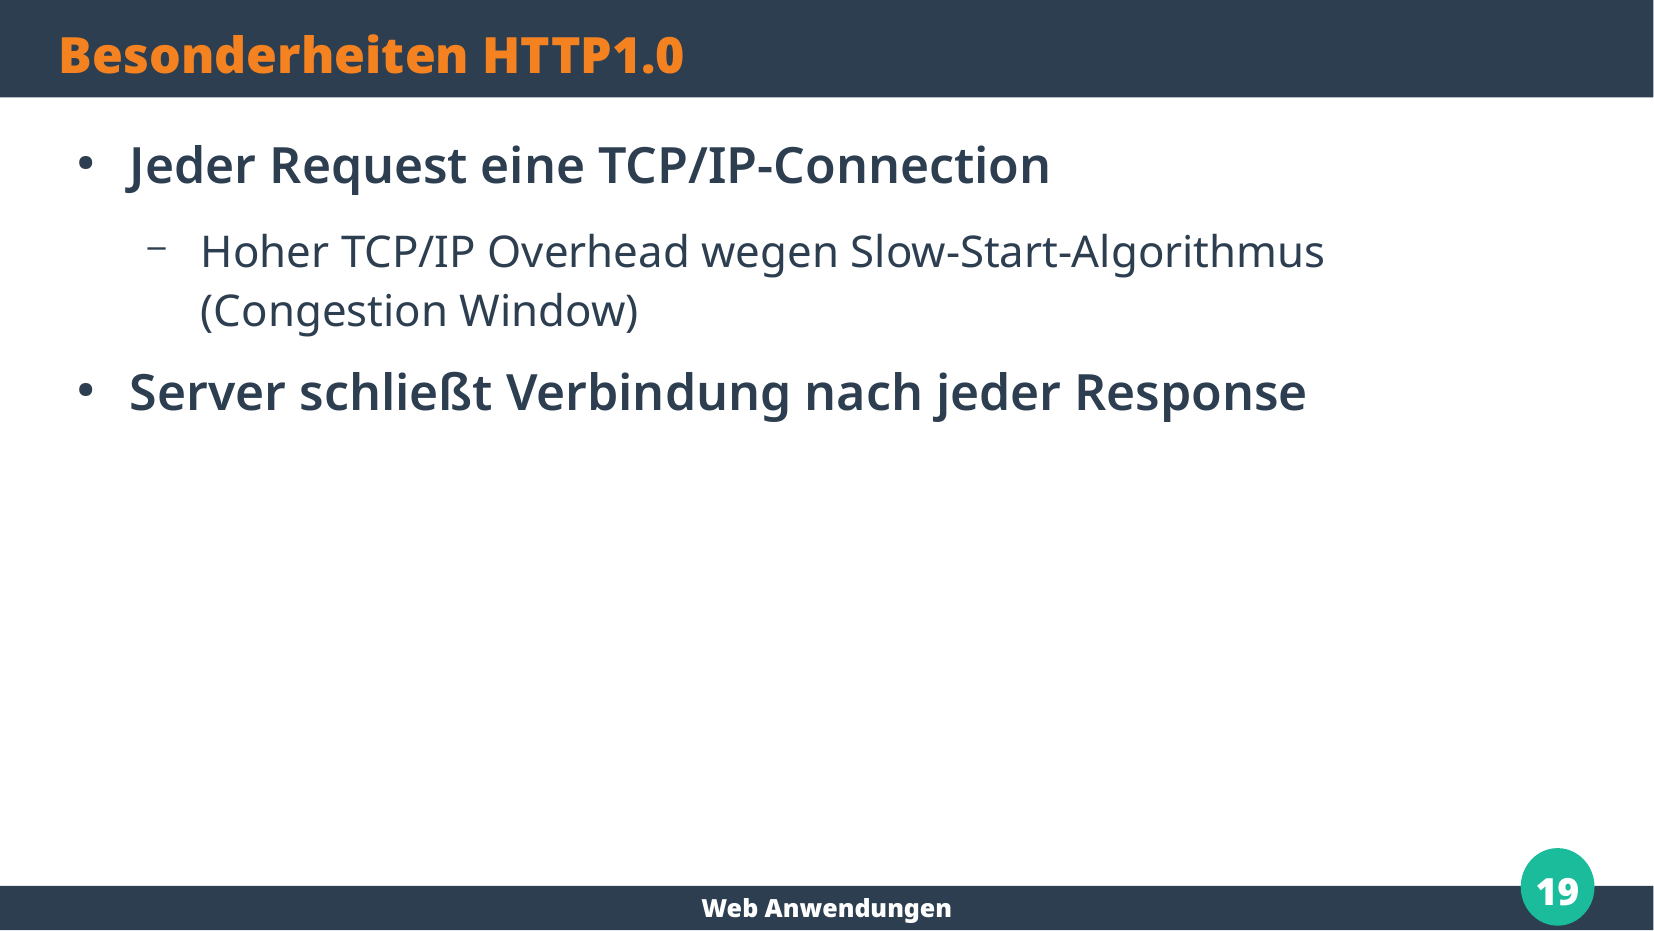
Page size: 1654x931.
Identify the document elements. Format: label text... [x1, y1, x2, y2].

list Jeder Request eine TCP/IP-Connection Hoher TCP/IP Overhead wegen Slow-Start-Algorithmus (Congestion Window) Server schließt Verbindung nach jeder Response [59, 129, 1595, 864]
title Besonderheiten HTTP1.0 [59, 8, 1595, 89]
